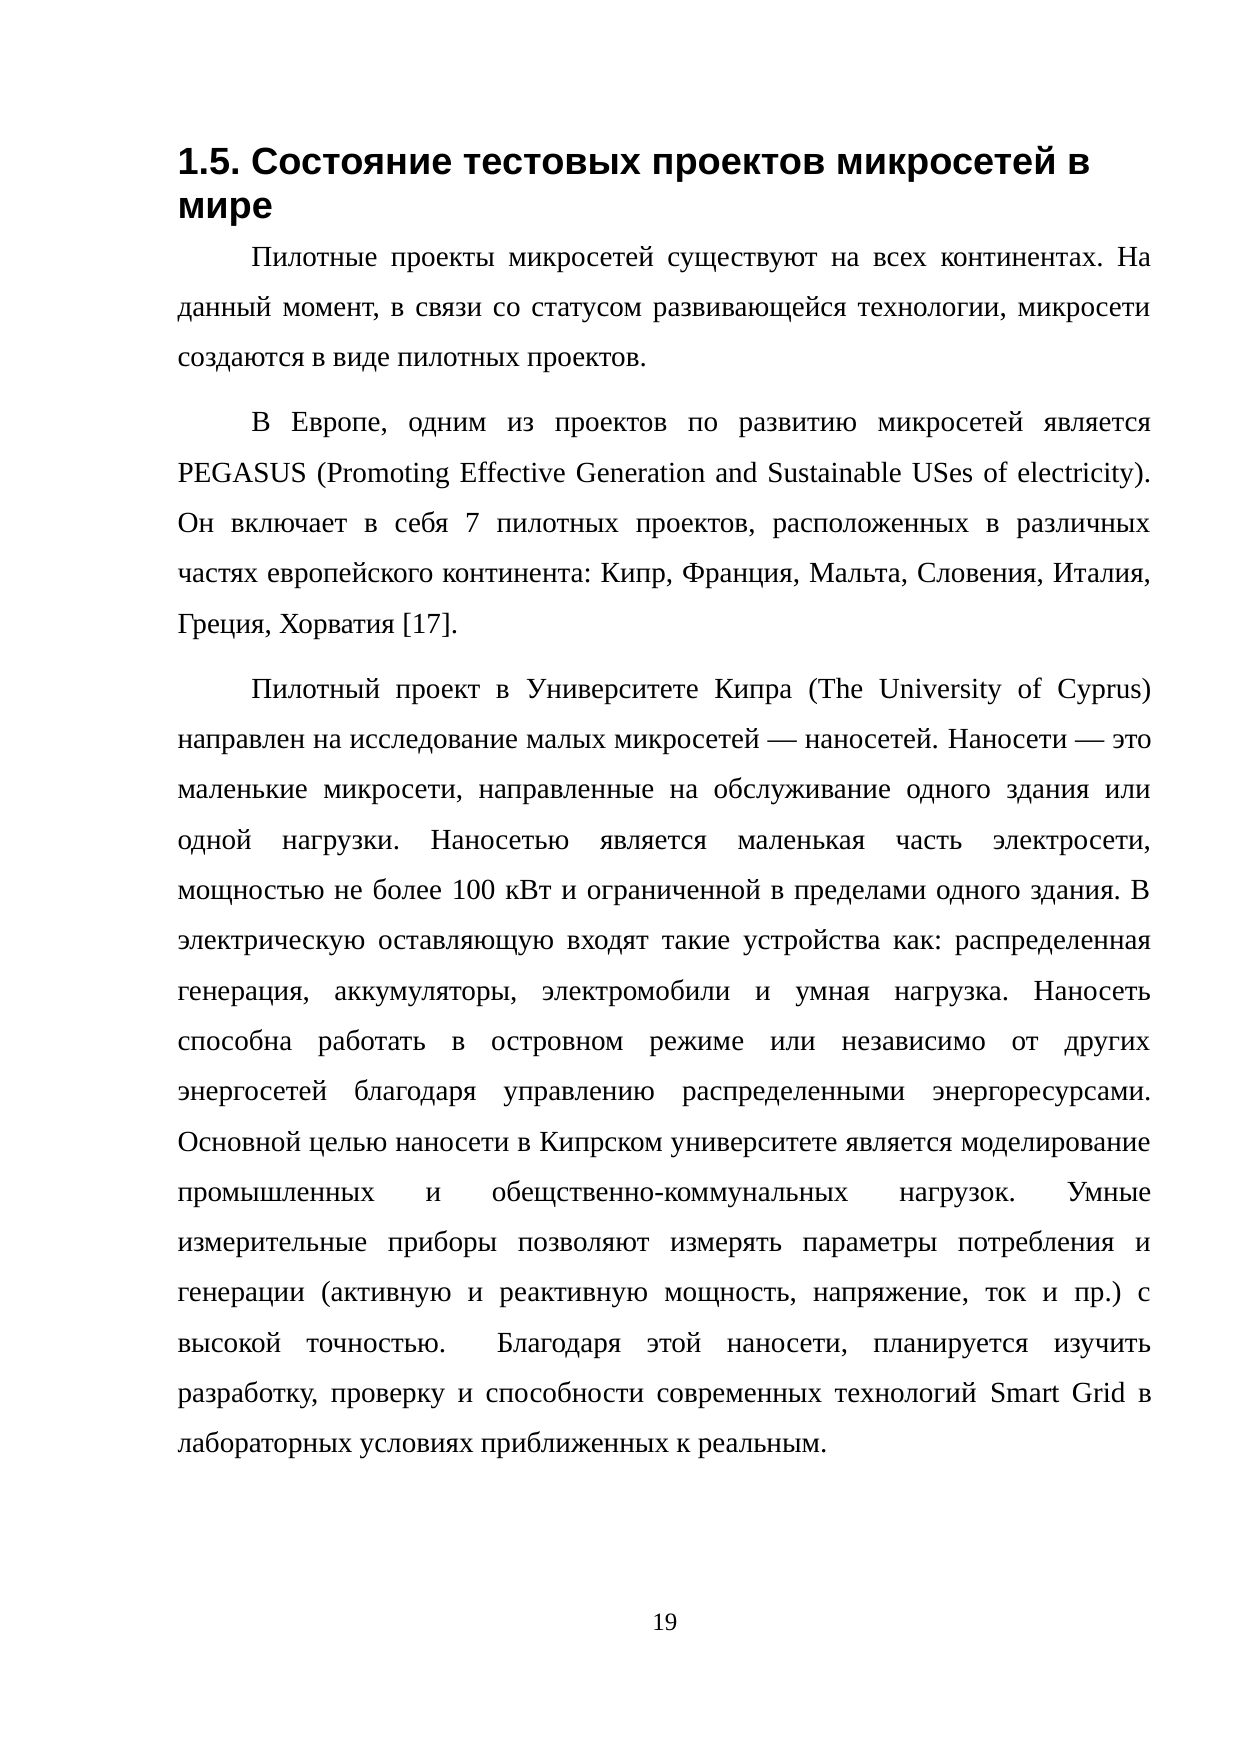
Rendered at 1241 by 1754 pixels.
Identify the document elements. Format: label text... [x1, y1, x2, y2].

text В Европе, одним из проектов по развитию микросетей является PEGASUS (Promoting Effective Generation and Sustainable USes of electricity). Он включает в себя 7 пилотных проектов, расположенных в различных частях европейского континента: Кипр, Франция, Мальта, Словения, Италия, Греция, Хорватия [17]. [177, 404, 1152, 639]
text Пилотные проекты микросетей существуют на всех континентах. На данный момент, в связи со статусом развивающейся технологии, микросети создаются в виде пилотных проектов. [177, 239, 1152, 373]
subtitle 1.5. Состояние тестовых проектов микросетей в мире [177, 139, 1152, 226]
text Пилотный проект в Университете Кипра (The University of Cyprus) направлен на исследование малых микросетей — наносетей. Наносети — это маленькие микросети, направленные на обслуживание одного здания или одной нагрузки. Наносетью является маленькая часть электросети, мощностью не более 100 кВт и ограниченной в пределами одного здания. В электрическую оставляющую входят такие устройства как: распределенная генерация, аккумуляторы, электромобили и умная нагрузка. Наносеть способна работать в островном режиме или независимо от других энергосетей благодаря управлению распределенными энергоресурсами. Основной целью наносети в Кипрском университете является моделирование промышленных и обещственно-коммунальных нагрузок. Умные измерительные приборы позволяют измерять параметры потребления и генерации (активную и реактивную мощность, напряжение, ток и пр.) с высокой точностью. Благодаря этой наносети, планируется изучить разработку, проверку и способности современных технологий Smart Grid в лабораторных условиях приближенных к реальным. [177, 671, 1152, 1459]
